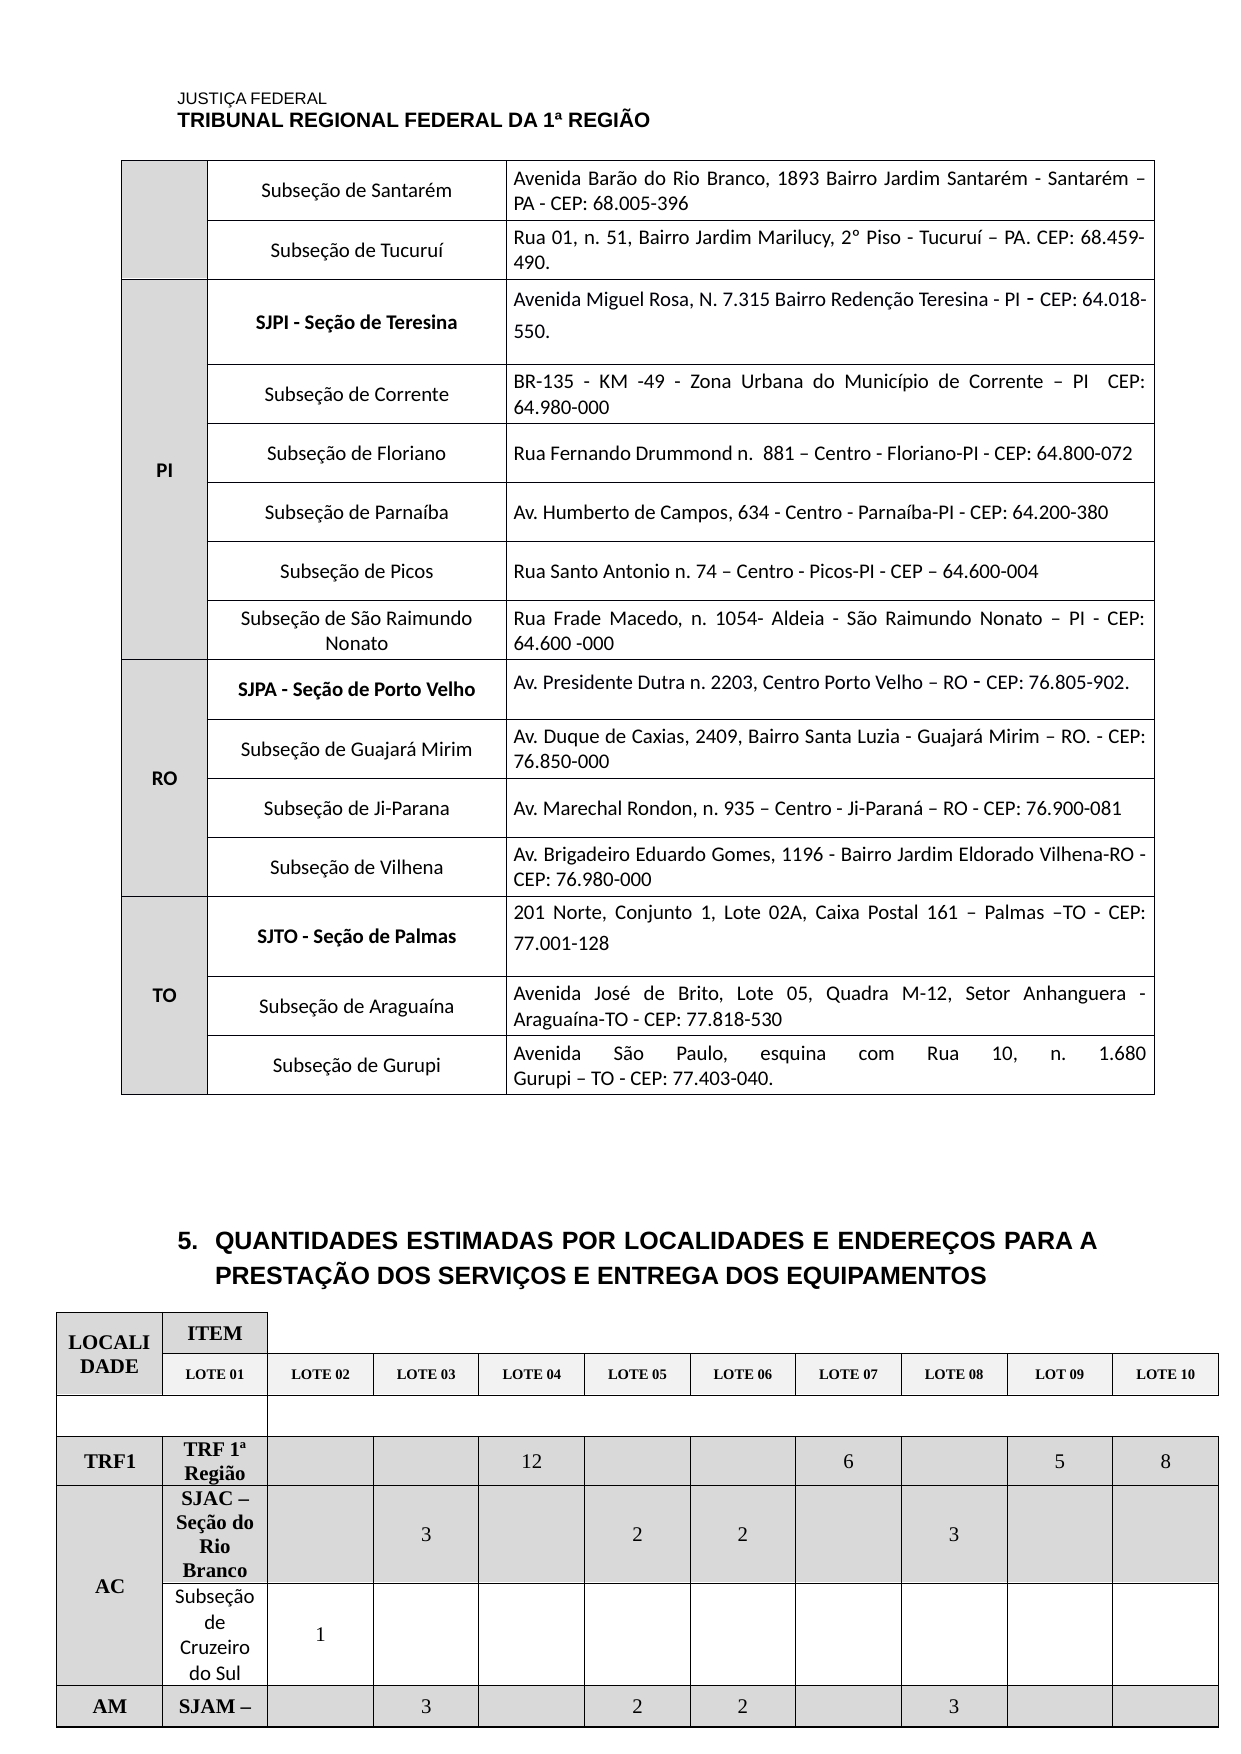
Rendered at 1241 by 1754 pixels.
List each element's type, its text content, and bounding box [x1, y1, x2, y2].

table_cell 12 [479, 1437, 584, 1485]
table_cell 8 [1113, 1437, 1218, 1485]
table_cell 3 [902, 1686, 1007, 1726]
table_cell Avenida Barão do Rio Branco, 1893 Bairro Jardim Santarém - Santarém – PA - CEP: 68.005-396 [507, 161, 1154, 219]
table_cell AC [57, 1486, 162, 1685]
table_cell 6 [796, 1437, 901, 1485]
table_cell Subseção de Picos [208, 542, 506, 600]
table_cell SJTO - Seção de Palmas [208, 897, 506, 976]
table_cell LOTE 04 [479, 1354, 584, 1394]
table_cell Rua Fernando Drummond n. 881 – Centro - Floriano-PI - CEP: 64.800-072 [507, 424, 1154, 482]
table_cell [902, 1437, 1007, 1485]
table_cell [268, 1486, 373, 1582]
table_cell Avenida Miguel Rosa, N. 7.315 Bairro Redenção Teresina - PI - CEP: 64.018-550. [507, 280, 1154, 364]
table_cell Av. Marechal Rondon, n. 935 – Centro - Ji-Paraná – RO - CEP: 76.900-081 [507, 779, 1154, 837]
table_cell Subseção de Araguaína [208, 977, 506, 1035]
table_cell [268, 1437, 373, 1485]
table_cell [1113, 1686, 1218, 1726]
table_cell Subseção de São Raimundo Nonato [208, 601, 506, 659]
table_cell Av. Brigadeiro Eduardo Gomes, 1196 - Bairro Jardim Eldorado Vilhena-RO - CEP: 76.980-000 [507, 838, 1154, 896]
table_cell Subseção de Santarém [208, 161, 506, 219]
table_cell BR-135 - KM -49 - Zona Urbana do Município de Corrente – PI CEP: 64.980-000 [507, 365, 1154, 423]
table_cell Subseção de Cruzeiro do Sul [163, 1584, 267, 1685]
table_cell PI [122, 280, 207, 659]
table_cell [1008, 1686, 1112, 1726]
table_cell LOTE 07 [796, 1354, 901, 1394]
table_cell [268, 1686, 373, 1726]
table_cell Subseção de Ji-Parana [208, 779, 506, 837]
table_cell Subseção de Parnaíba [208, 483, 506, 541]
table_cell RO [122, 660, 207, 896]
table_cell Rua Santo Antonio n. 74 – Centro - Picos-PI - CEP – 64.600-004 [507, 542, 1154, 600]
table_cell SJAM – [163, 1686, 267, 1726]
table_cell Subseção de Gurupi [208, 1036, 506, 1094]
table_cell LOTE 08 [902, 1354, 1007, 1394]
table_header ITEM [163, 1313, 267, 1353]
table_cell [902, 1584, 1007, 1685]
table_cell Av. Duque de Caxias, 2409, Bairro Santa Luzia - Guajará Mirim – RO. - CEP: 76.850-000 [507, 720, 1154, 777]
table_cell SJAC – Seção do Rio Branco [163, 1486, 267, 1582]
table_cell 3 [374, 1486, 478, 1582]
table_cell [1008, 1486, 1112, 1582]
table_cell LOTE 06 [691, 1354, 795, 1394]
table_cell Av. Humberto de Campos, 634 - Centro - Parnaíba-PI - CEP: 64.200-380 [507, 483, 1154, 541]
table_cell [374, 1437, 478, 1485]
table_cell 1 [268, 1584, 373, 1685]
table_cell Subseção de Guajará Mirim [208, 720, 506, 777]
table_cell 3 [902, 1486, 1007, 1582]
table_cell TRF1 [57, 1437, 162, 1485]
table_cell [1113, 1584, 1218, 1685]
table_cell LOTE 05 [585, 1354, 690, 1394]
table_cell Avenida José de Brito, Lote 05, Quadra M-12, Setor Anhanguera - Araguaína-TO - CEP: 77.818-530 [507, 977, 1154, 1035]
table_cell 2 [691, 1486, 795, 1582]
table_cell 201 Norte, Conjunto 1, Lote 02A, Caixa Postal 161 – Palmas –TO - CEP: 77.001-128 [507, 897, 1154, 976]
table_cell 5 [1008, 1437, 1112, 1485]
table_cell TO [122, 897, 207, 1094]
table_cell [479, 1686, 584, 1726]
table_cell 2 [585, 1686, 690, 1726]
table_cell SJPA - Seção de Porto Velho [208, 660, 506, 718]
table_cell [1008, 1584, 1112, 1685]
table_cell 2 [691, 1686, 795, 1726]
table_cell Avenida São Paulo, esquina com Rua 10, n. 1.680 Gurupi – TO - CEP: 77.403-040. [507, 1036, 1154, 1094]
table_cell [796, 1584, 901, 1685]
subtitle QUANTIDADES ESTIMADAS POR LOCALIDADES E ENDEREÇOS PARA A PRESTAÇÃO DOS SERVIÇOS E ENTREGA DOS EQUIPAMENTOS [177, 1226, 1098, 1289]
table_cell AM [57, 1686, 162, 1726]
table_cell TRF 1ª Região [163, 1437, 267, 1485]
table_cell Subseção de Corrente [208, 365, 506, 423]
table_cell [585, 1437, 690, 1485]
table_cell 2 [585, 1486, 690, 1582]
table_cell [374, 1584, 478, 1685]
table_cell Subseção de Vilhena [208, 838, 506, 896]
table_cell Rua Frade Macedo, n. 1054- Aldeia - São Raimundo Nonato – PI - CEP: 64.600 -000 [507, 601, 1154, 659]
table_cell 3 [374, 1686, 478, 1726]
table_cell LOTE 02 [268, 1354, 373, 1394]
table_cell [57, 1396, 267, 1436]
table_cell [691, 1437, 795, 1485]
table_cell [796, 1486, 901, 1582]
table_cell SJPI - Seção de Teresina [208, 280, 506, 364]
table_cell Rua 01, n. 51, Bairro Jardim Marilucy, 2º Piso - Tucuruí – PA. CEP: 68.459-490. [507, 221, 1154, 278]
table_cell [691, 1584, 795, 1685]
table_cell [479, 1584, 584, 1685]
table_cell Subseção de Tucuruí [208, 221, 506, 278]
table_cell [1113, 1486, 1218, 1582]
table_cell LOTE 01 [163, 1354, 267, 1394]
table_cell [122, 161, 207, 278]
table_cell LOT 09 [1008, 1354, 1112, 1394]
table_cell LOTE 03 [374, 1354, 478, 1394]
table_cell LOTE 10 [1113, 1354, 1218, 1394]
table_cell Subseção de Floriano [208, 424, 506, 482]
table_header LOCALIDADE [57, 1313, 162, 1394]
table_cell Av. Presidente Dutra n. 2203, Centro Porto Velho – RO - CEP: 76.805-902. [507, 660, 1154, 718]
table_cell [585, 1584, 690, 1685]
table_cell [479, 1486, 584, 1582]
table_cell [796, 1686, 901, 1726]
